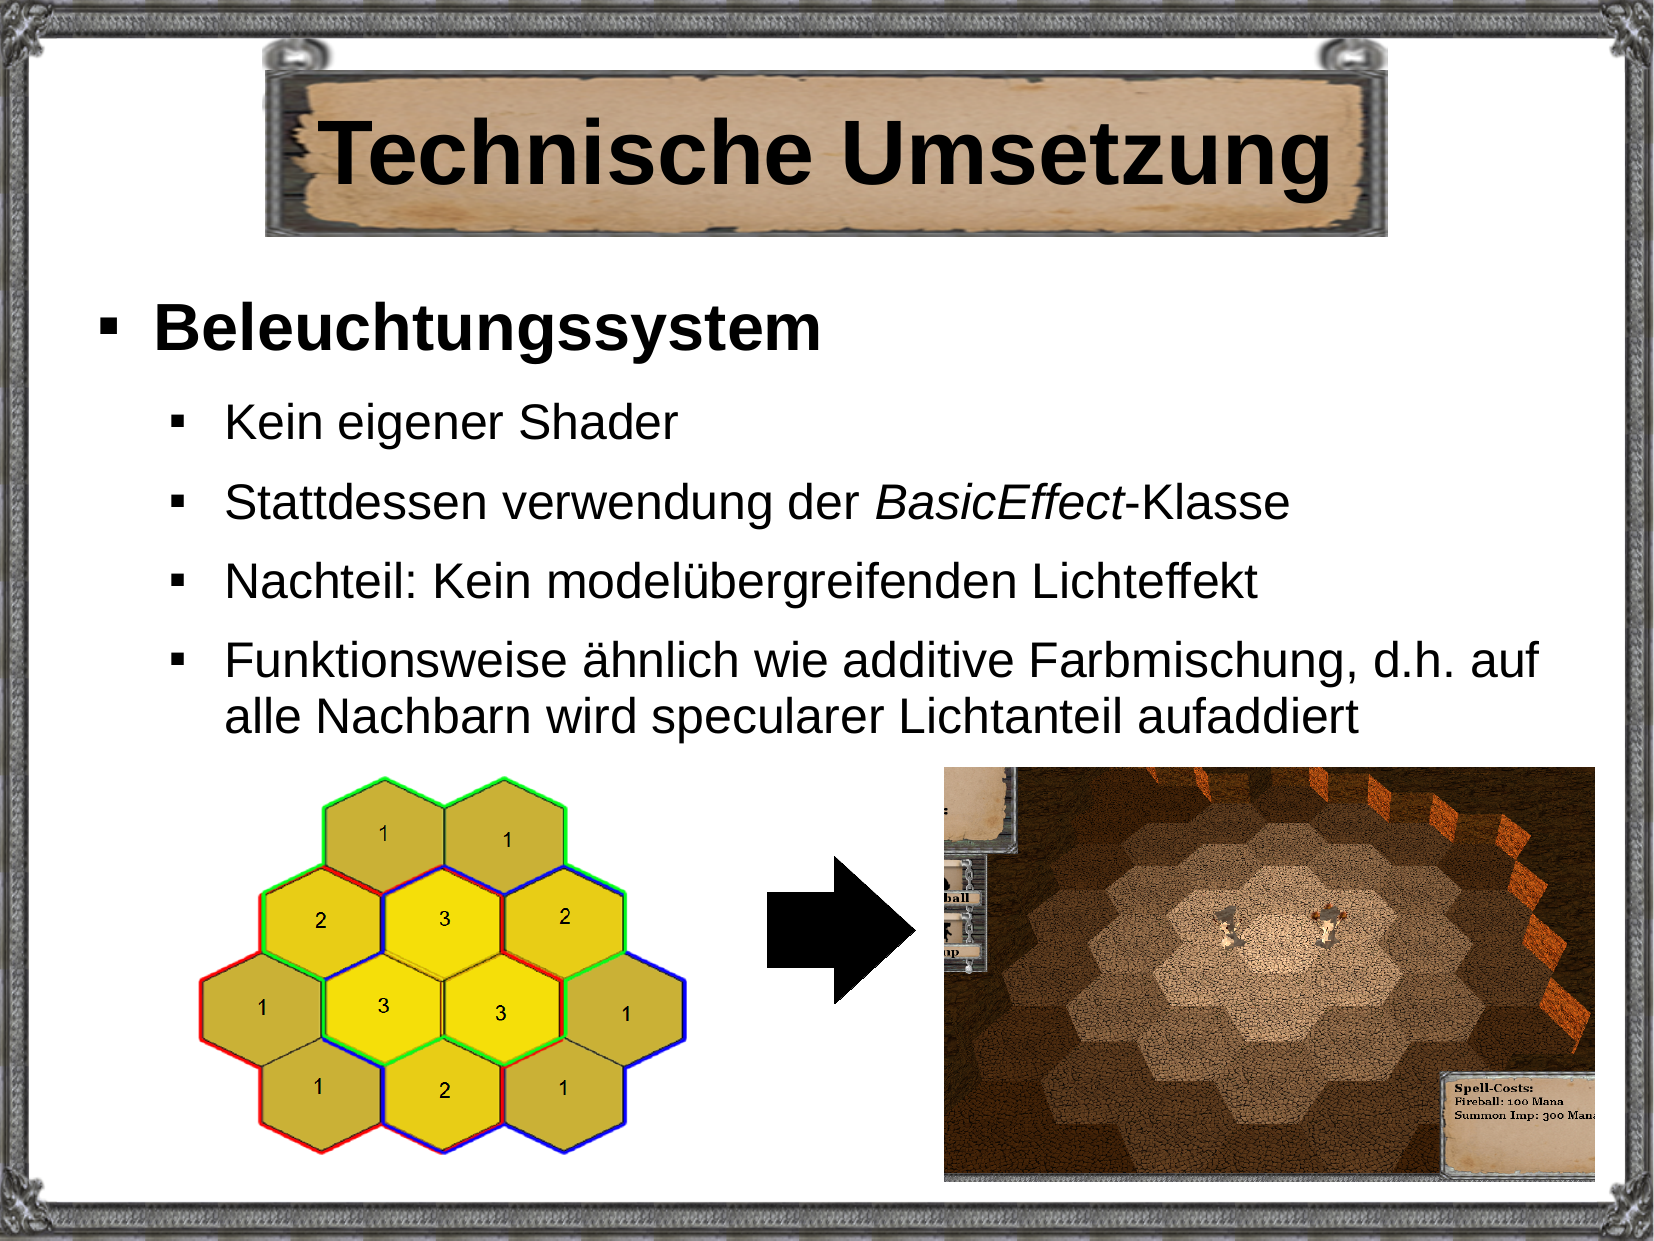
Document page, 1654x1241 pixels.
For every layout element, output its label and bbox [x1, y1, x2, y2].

text_box [767, 856, 916, 1004]
picture [0, 0, 1654, 1241]
